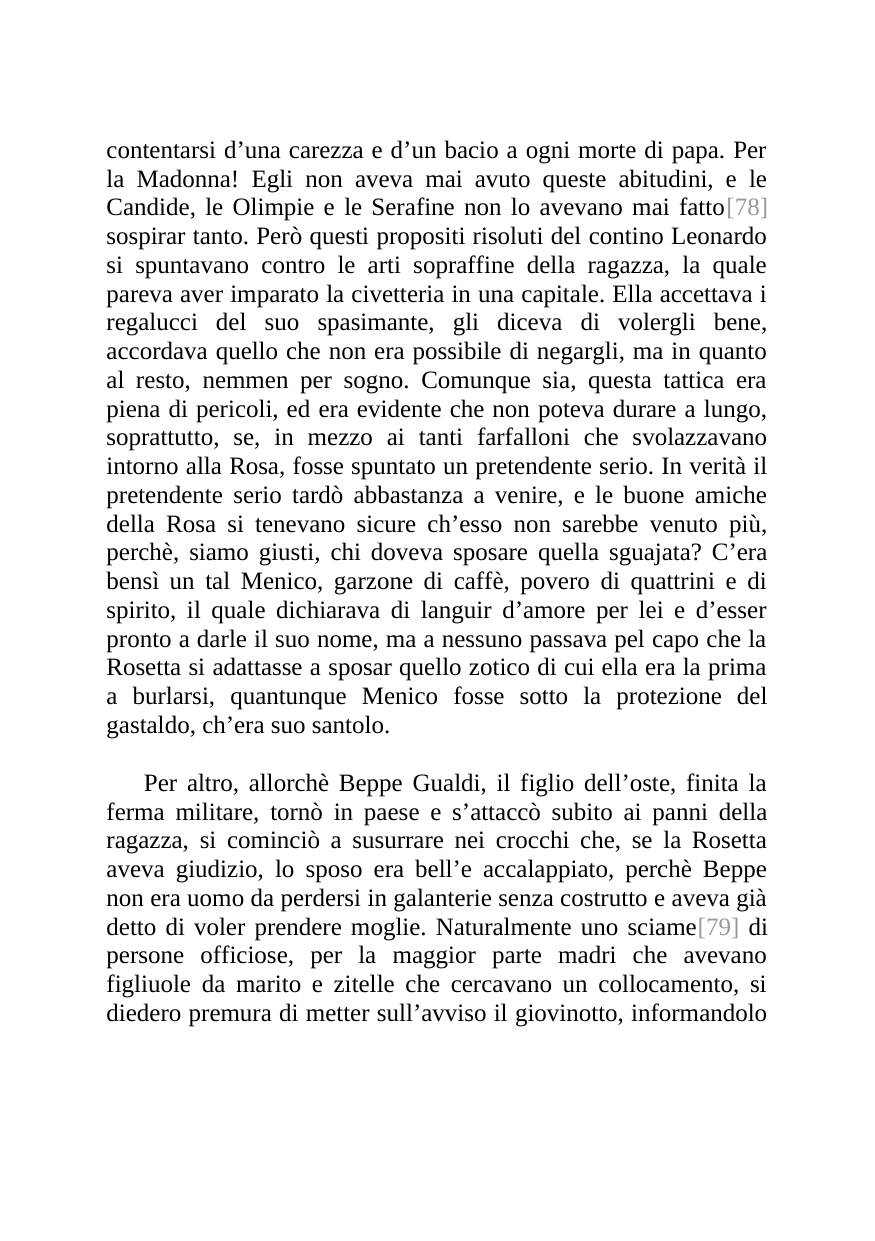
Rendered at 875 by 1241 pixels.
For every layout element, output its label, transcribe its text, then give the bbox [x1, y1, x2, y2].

text contentarsi d’una carezza e d’un bacio a ogni morte di papa. Per la Madonna! Egli non aveva mai avuto queste abitudini, e le Candide, le Olimpie e le Serafine non lo avevano mai fatto[78] sospirar tanto. Però questi propositi risoluti del contino Leonardo si spuntavano contro le arti sopraffine della ragazza, la quale pareva aver imparato la civetteria in una capitale. Ella accettava i regalucci del suo spasimante, gli diceva di volergli bene, accordava quello che non era possibile di negargli, ma in quanto al resto, nemmen per sogno. Comunque sia, questa tattica era piena di pericoli, ed era evidente che non poteva durare a lungo, soprattutto, se, in mezzo ai tanti farfalloni che svolazzavano intorno alla Rosa, fosse spuntato un pretendente serio. In verità il pretendente serio tardò abbastanza a venire, e le buone amiche della Rosa si tenevano sicure ch’esso non sarebbe venuto più, perchè, siamo giusti, chi doveva sposare quella sguajata? C’era bensì un tal Menico, garzone di caffè, povero di quattrini e di spirito, il quale dichiarava di languir d’amore per lei e d’esser pronto a darle il suo nome, ma a nessuno passava pel capo che la Rosetta si adattasse a sposar quello zotico di cui ella era la prima a burlarsi, quantunque Menico fosse sotto la protezione del gastaldo, ch’era suo santolo. [106, 135, 768, 739]
text Per altro, allorchè Beppe Gualdi, il figlio dell’oste, finita la ferma militare, tornò in paese e s’attaccò subito ai panni della ragazza, si cominciò a susurrare nei crocchi che, se la Rosetta aveva giudizio, lo sposo era bell’e accalappiato, perchè Beppe non era uomo da perdersi in galanterie senza costrutto e aveva già detto di voler prendere moglie. Naturalmente uno sciame[79] di persone officiose, per la maggior parte madri che avevano figliuole da marito e zitelle che cercavano un collocamento, si diedero premura di metter sull’avviso il giovinotto, informandolo [106, 768, 768, 1027]
